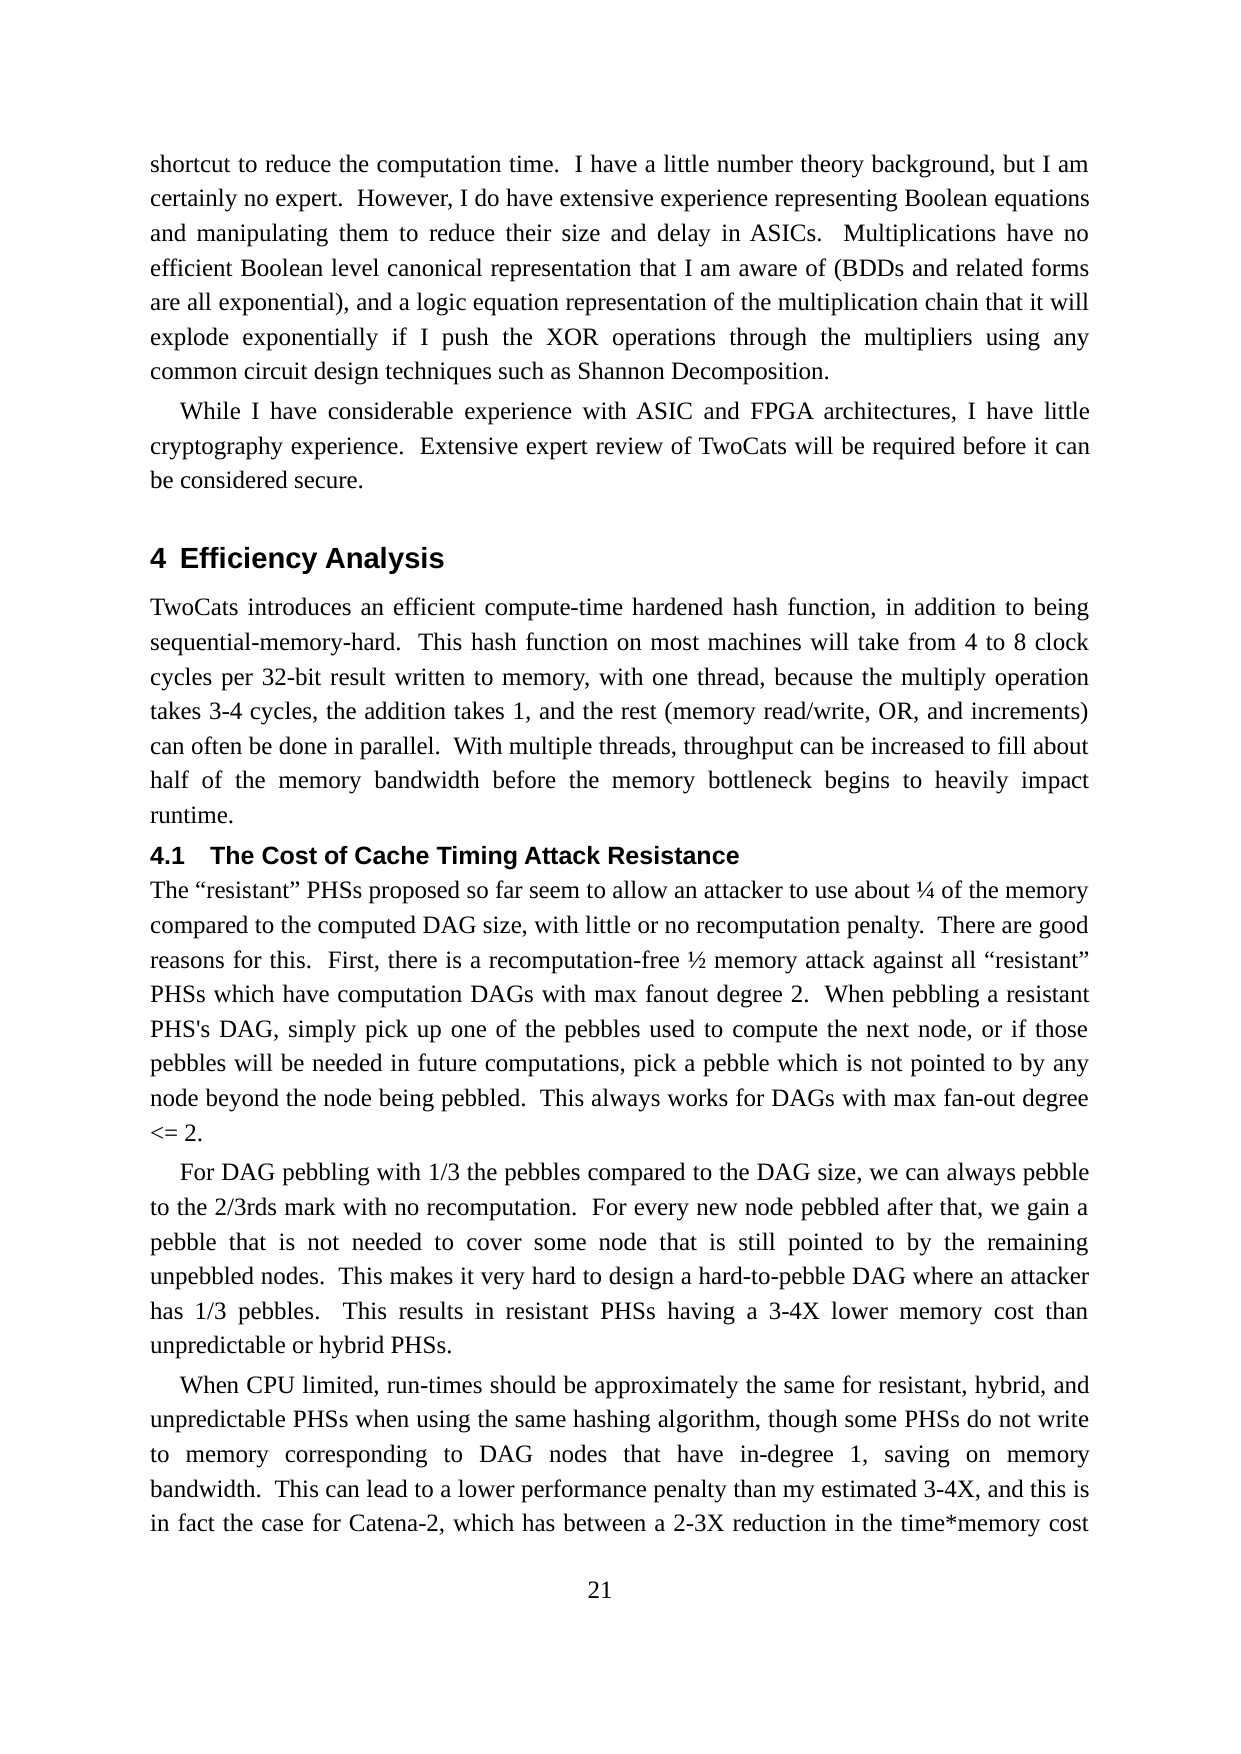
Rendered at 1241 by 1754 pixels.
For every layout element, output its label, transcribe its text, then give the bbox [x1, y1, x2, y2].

subtitle Efficiency Analysis [150, 542, 1091, 575]
subtitle The Cost of Cache Timing Attack Resistance [150, 842, 1091, 870]
text While I have considerable experience with ASIC and FPGA architectures, I have little cryptography experience. Extensive expert review of TwoCats will be required before it can be considered secure. [150, 397, 1091, 494]
text For DAG pebbling with 1/3 the pebbles compared to the DAG size, we can always pebble to the 2/3rds mark with no recomputation. For every new node pebbled after that, we gain a pebble that is not needed to cover some node that is still pointed to by the remaining unpebbled nodes. This makes it very hard to design a hard-to-pebble DAG where an attacker has 1/3 pebbles. This results in resistant PHSs having a 3-4X lower memory cost than unpredictable or hybrid PHSs. [150, 1158, 1091, 1359]
text The “resistant” PHSs proposed so far seem to allow an attacker to use about ¼ of the memory compared to the computed DAG size, with little or no recomputation penalty. There are good reasons for this. First, there is a recomputation-free ½ memory attack against all “resistant” PHSs which have computation DAGs with max fanout degree 2. When pebbling a resistant PHS's DAG, simply pick up one of the pebbles used to compute the next node, or if those pebbles will be needed in future computations, pick a pebble which is not pointed to by any node beyond the node being pebbled. This always works for DAGs with max fan-out degree <= 2. [150, 877, 1091, 1146]
text When CPU limited, run-times should be approximately the same for resistant, hybrid, and unpredictable PHSs when using the same hashing algorithm, though some PHSs do not write to memory corresponding to DAG nodes that have in-degree 1, saving on memory bandwidth. This can lead to a lower performance penalty than my estimated 3-4X, and this is in fact the case for Catena-2, which has between a 2-3X reduction in the time*memory cost [150, 1371, 1091, 1537]
text TwoCats introduces an efficient compute-time hardened hash function, in addition to being sequential-memory-hard. This hash function on most machines will take from 4 to 8 clock cycles per 32-bit result written to memory, with one thread, because the multiply operation takes 3-4 cycles, the addition takes 1, and the rest (memory read/write, OR, and increments) can often be done in parallel. With multiple threads, throughput can be increased to fill about half of the memory bandwidth before the memory bottleneck begins to heavily impact runtime. [150, 593, 1091, 829]
text shortcut to reduce the computation time. I have a little number theory background, but I am certainly no expert. However, I do have extensive experience representing Boolean equations and manipulating them to reduce their size and delay in ASICs. Multiplications have no efficient Boolean level canonical representation that I am aware of (BDDs and related forms are all exponential), and a logic equation representation of the multiplication chain that it will explode exponentially if I push the XOR operations through the multipliers using any common circuit design techniques such as Shannon Decomposition. [150, 150, 1091, 385]
